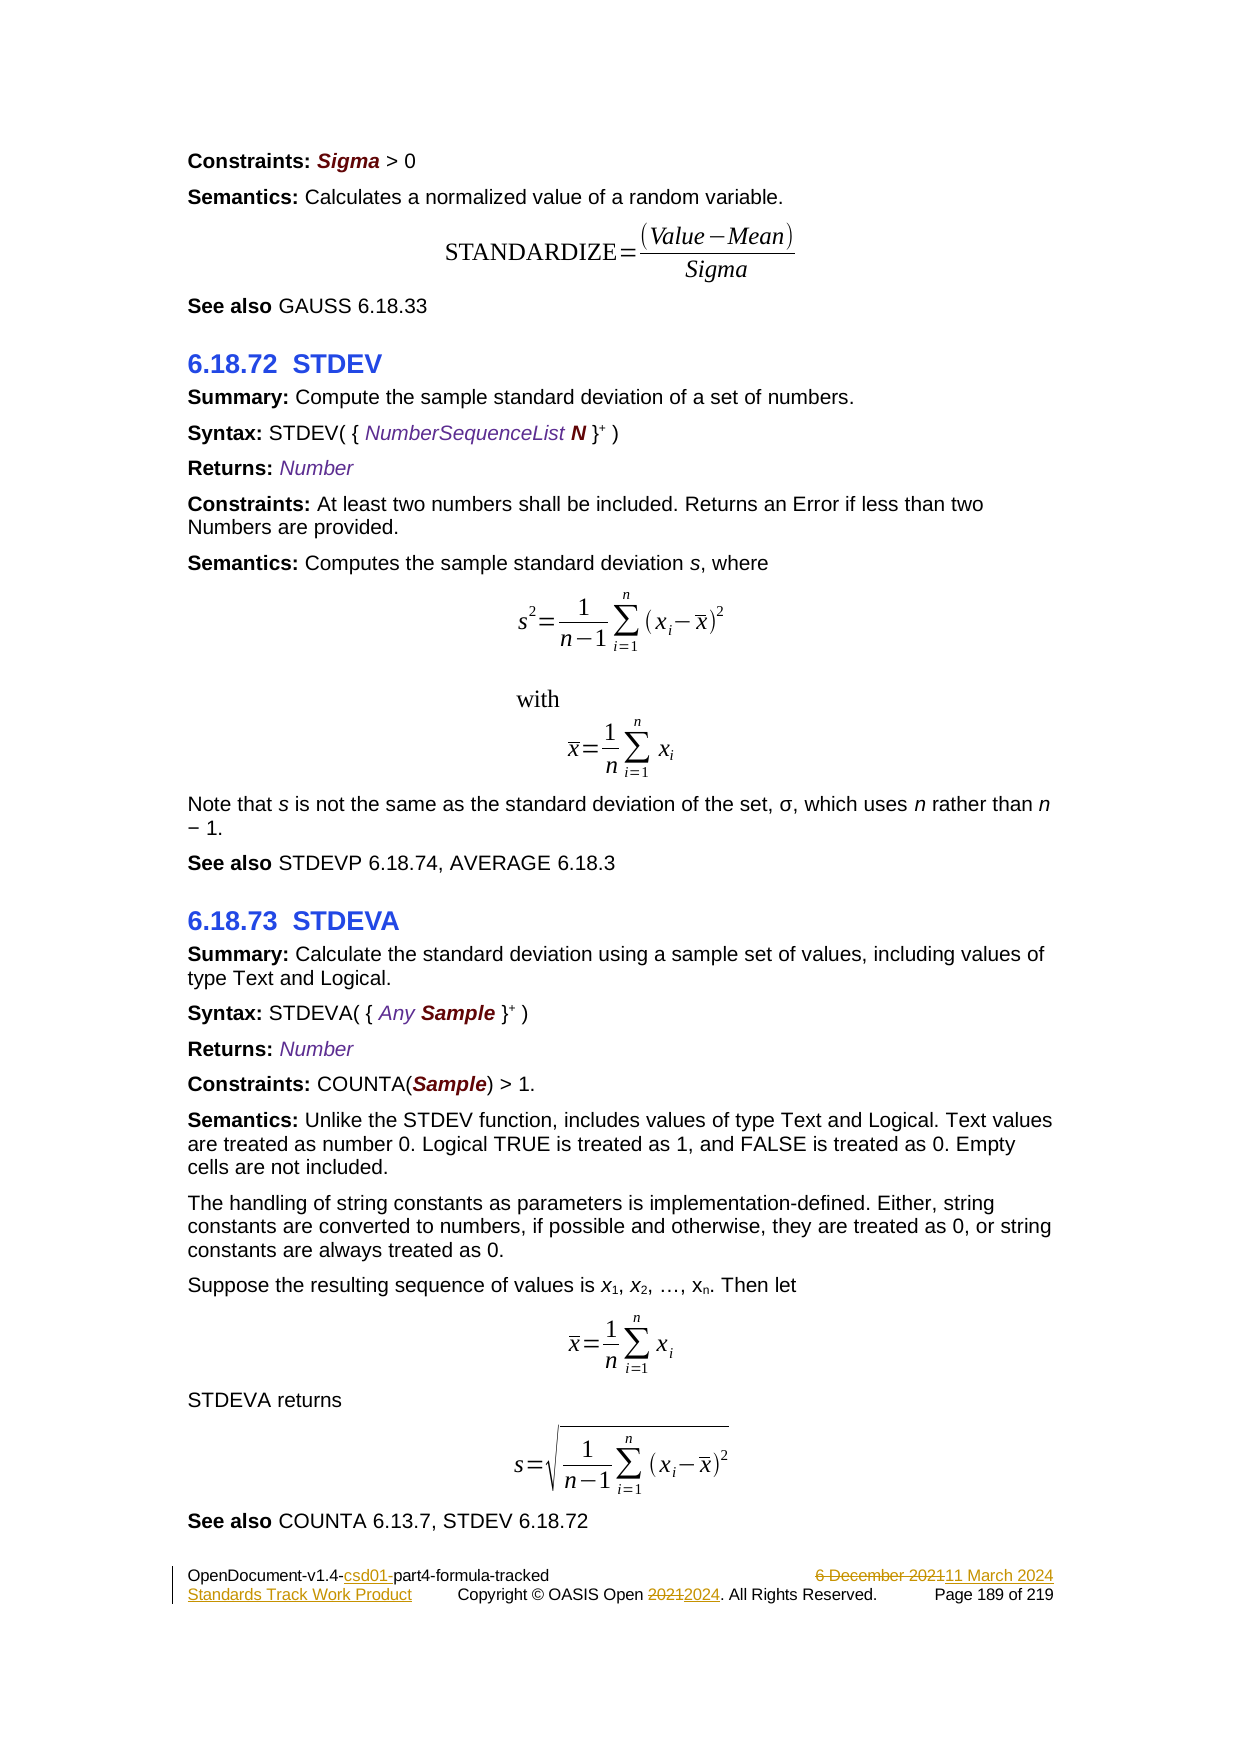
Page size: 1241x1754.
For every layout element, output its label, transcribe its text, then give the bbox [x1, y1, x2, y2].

text See also STDEVP 6.18.74, AVERAGE 6.18.3 [187, 852, 1053, 875]
text Syntax: STDEVA( { Any Sample }+ ) [187, 1002, 1053, 1025]
subtitle STDEVA [187, 906, 1053, 936]
text Constraints: COUNTA(Sample) > 1. [187, 1073, 1053, 1096]
text STDEVA returns [187, 1389, 1053, 1412]
text Semantics: Calculates a normalized value of a random variable. [187, 186, 1053, 209]
text Suppose the resulting sequence of values is x1, x2, …, xn. Then let [187, 1274, 1053, 1297]
text Semantics: Computes the sample standard deviation s, where [187, 551, 1053, 575]
text Constraints: At least two numbers shall be included. Returns an Error if less than two Numbers are provided. [187, 492, 1053, 539]
text See also GAUSS 6.18.33 [187, 295, 1053, 318]
text Returns: Number [187, 457, 1053, 480]
text Semantics: Unlike the STDEV function, includes values of type Text and Logical. Text values are treated as number 0. Logical TRUE is treated as 1, and FALSE is treated as 0. Empty cells are not included. [187, 1108, 1053, 1179]
text Syntax: STDEV( { NumberSequenceList N }+ ) [187, 421, 1053, 444]
subtitle STDEV [187, 349, 1053, 379]
text The handling of string constants as parameters is implementation-defined. Either, string constants are converted to numbers, if possible and otherwise, they are treated as 0, or string constants are always treated as 0. [187, 1191, 1053, 1262]
text See also COUNTA 6.13.7, STDEV 6.18.72 [187, 1509, 1053, 1533]
text Summary: Calculate the standard deviation using a sample set of values, including values of type Text and Logical. [187, 942, 1053, 989]
text Returns: Number [187, 1037, 1053, 1061]
text Constraints: Sigma > 0 [187, 150, 1053, 173]
text Summary: Compute the sample standard deviation of a set of numbers. [187, 385, 1053, 409]
text Note that s is not the same as the standard deviation of the set, σ, which uses n rather than n − 1. [187, 793, 1053, 840]
